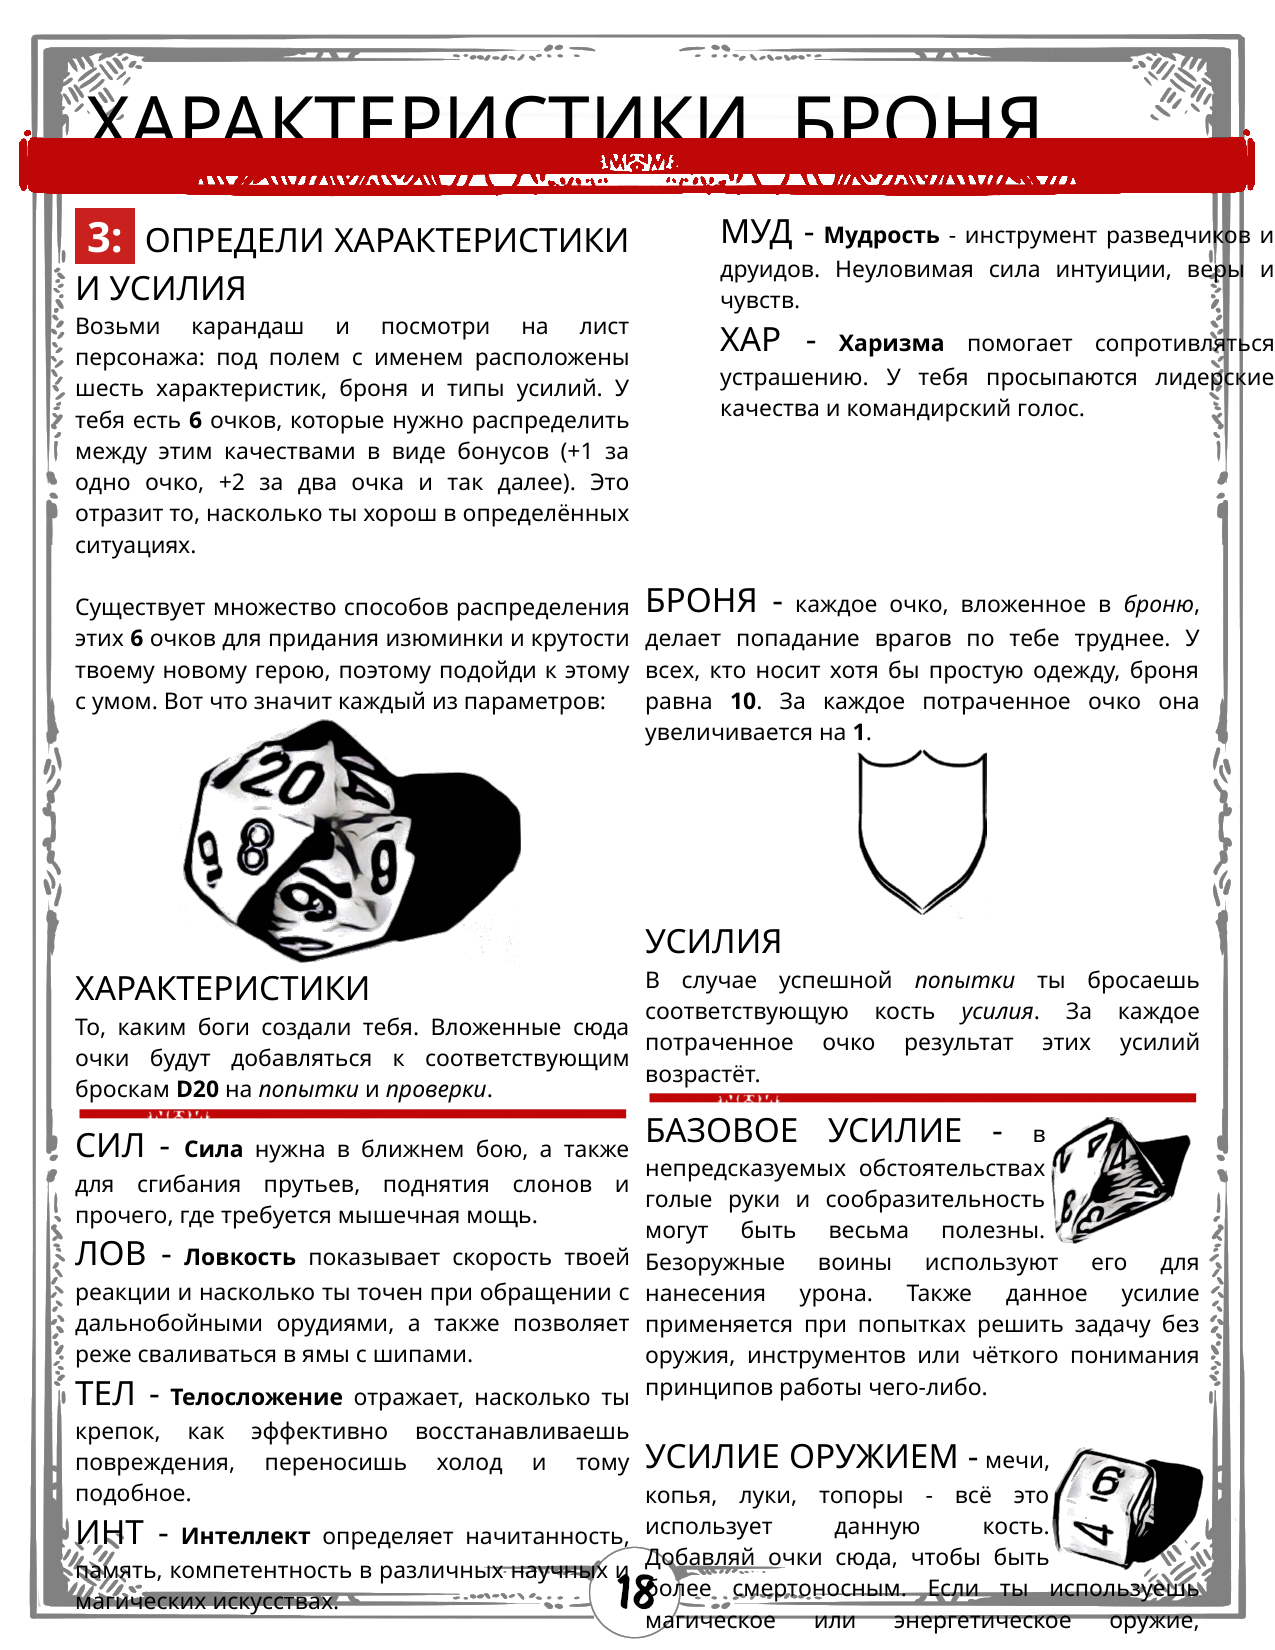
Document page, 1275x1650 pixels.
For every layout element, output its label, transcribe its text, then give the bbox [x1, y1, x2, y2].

text ЛОВ - Ловкость показывает скорость твоей реакции и насколько ты точен при обращении с дальнобойными орудиями, а также позволяет реже сваливаться в ямы с шипами. [75, 1230, 630, 1369]
text ХАР - Харизма помогает сопротивляться устрашению. У тебя просыпаются лидерские качества и командирский голос. [720, 316, 1275, 423]
text Существует множество способов распределения этих 6 очков для придания изюминки и крутости твоему новому герою, поэтому подойди к этому с умом. Вот что значит каждый из параметров: [75, 591, 630, 716]
text ТЕЛ - Телосложение отражает, насколько ты крепок, как эффективно восстанавливаешь повреждения, переносишь холод и тому подобное. [75, 1369, 630, 1508]
text СИЛ - Сила нужна в ближнем бою, а также для сгибания прутьев, поднятия слонов и прочего, где требуется мышечная мощь. [75, 1123, 630, 1230]
subtitle УСИЛИЯ [645, 918, 1275, 964]
text Возьми карандаш и посмотри на лист персонажа: под полем с именем расположены шесть характеристик, броня и типы усилий. У тебя есть 6 очков, которые нужно распределить между этим качествами в виде бонусов (+1 за одно очко, +2 за два очка и так далее). Это отразит то, насколько ты хорош в определённых ситуациях. [75, 310, 630, 560]
text УСИЛИЕ ОРУЖИЕМ - мечи, копья, луки, топоры - всё это использует данную кость. Добавляй очки сюда, чтобы быть более смертоносным. Если ты используешь магическое или энергетическое оружие, [645, 1433, 1200, 1635]
text В случае успешной попытки ты бросаешь соответствующую кость усилия. За каждое потраченное очко результат этих усилий возрастёт. [645, 964, 1200, 1088]
text ИНТ - Интеллект определяет начитанность, память, компетентность в различных научных и магических искусствах. [75, 1508, 630, 1616]
text МУД - Мудрость - инструмент разведчиков и друидов. Неуловимая сила интуиции, веры и чувств. [720, 203, 1275, 316]
subtitle ХАРАКТЕРИСТИКИ [75, 965, 630, 1011]
picture [0, 6, 1275, 1647]
text БРОНЯ - каждое очко, вложенное в броню, делает попадание врагов по тебе труднее. У всех, кто носит хотя бы простую одежду, броня равна 10. За каждое потраченное очко она увеличивается на 1. [645, 577, 1200, 747]
text То, каким боги создали тебя. Вложенные сюда очки будут добавляться к соответствующим броскам D20 на попытки и проверки. [75, 1011, 630, 1104]
text БАЗОВОЕ УСИЛИЕ - в непредсказуемых обстоятельствах голые руки и сообразительность могут быть весьма полезны. Безоружные воины используют его для нанесения урона. Также данное усилие применяется при попытках решить задачу без оружия, инструментов или чёткого понимания принципов работы чего-либо. [645, 1107, 1200, 1402]
subtitle 3: ОПРЕДЕЛИ ХАРАКТЕРИСТИКИ И УСИЛИЯ [75, 208, 630, 310]
